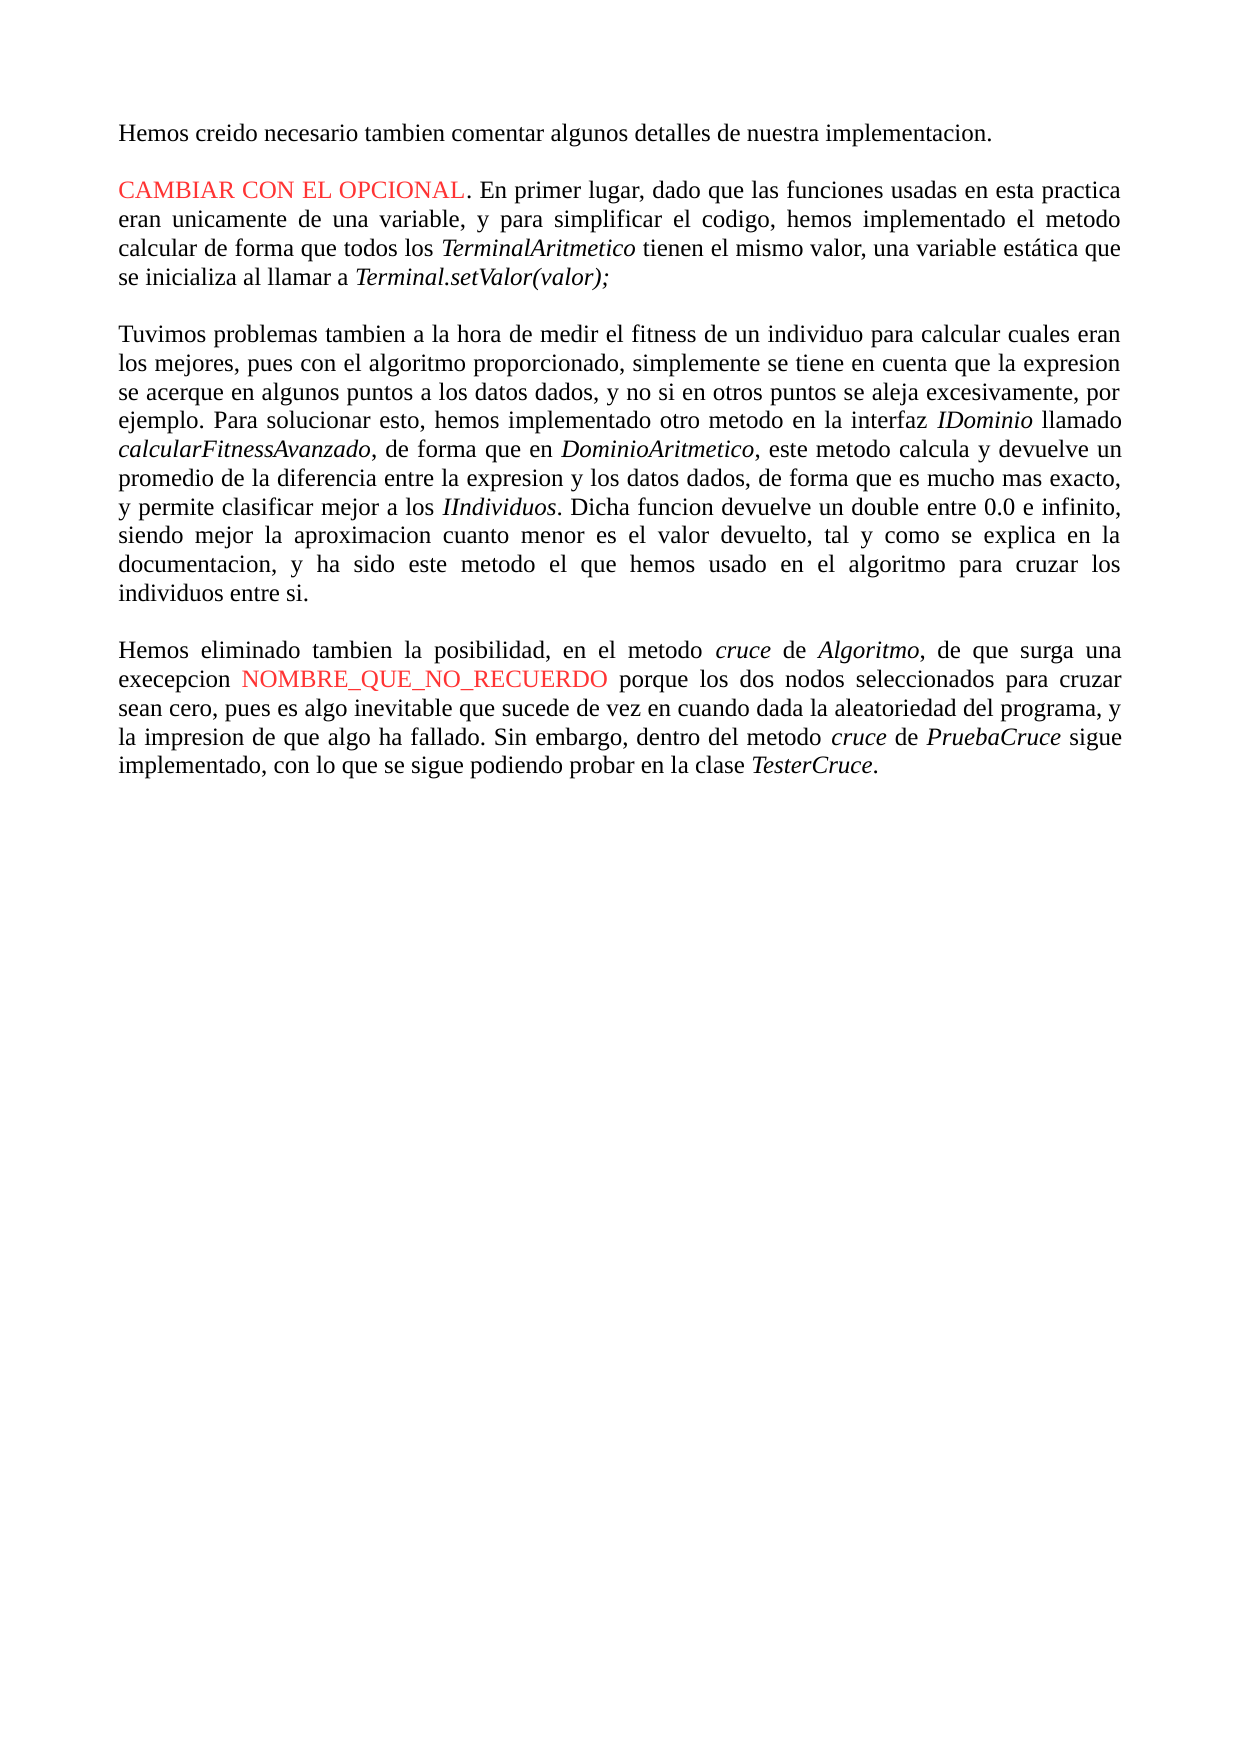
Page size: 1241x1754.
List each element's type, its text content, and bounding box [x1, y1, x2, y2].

text CAMBIAR CON EL OPCIONAL. En primer lugar, dado que las funciones usadas en esta practica eran unicamente de una variable, y para simplificar el codigo, hemos implementado el metodo calcular de forma que todos los TerminalAritmetico tienen el mismo valor, una variable estática que se inicializa al llamar a Terminal.setValor(valor); [118, 176, 1122, 291]
text Tuvimos problemas tambien a la hora de medir el fitness de un individuo para calcular cuales eran los mejores, pues con el algoritmo proporcionado, simplemente se tiene en cuenta que la expresion se acerque en algunos puntos a los datos dados, y no si en otros puntos se aleja excesivamente, por ejemplo. Para solucionar esto, hemos implementado otro metodo en la interfaz IDominio llamado calcularFitnessAvanzado, de forma que en DominioAritmetico, este metodo calcula y devuelve un promedio de la diferencia entre la expresion y los datos dados, de forma que es mucho mas exacto, y permite clasificar mejor a los IIndividuos. Dicha funcion devuelve un double entre 0.0 e infinito, siendo mejor la aproximacion cuanto menor es el valor devuelto, tal y como se explica en la documentacion, y ha sido este metodo el que hemos usado en el algoritmo para cruzar los individuos entre si. [118, 319, 1122, 607]
text Hemos creido necesario tambien comentar algunos detalles de nuestra implementacion. [118, 118, 1122, 147]
text Hemos eliminado tambien la posibilidad, en el metodo cruce de Algoritmo, de que surga una execepcion NOMBRE_QUE_NO_RECUERDO porque los dos nodos seleccionados para cruzar sean cero, pues es algo inevitable que sucede de vez en cuando dada la aleatoriedad del programa, y la impresion de que algo ha fallado. Sin embargo, dentro del metodo cruce de PruebaCruce sigue implementado, con lo que se sigue podiendo probar en la clase TesterCruce. [118, 636, 1122, 779]
